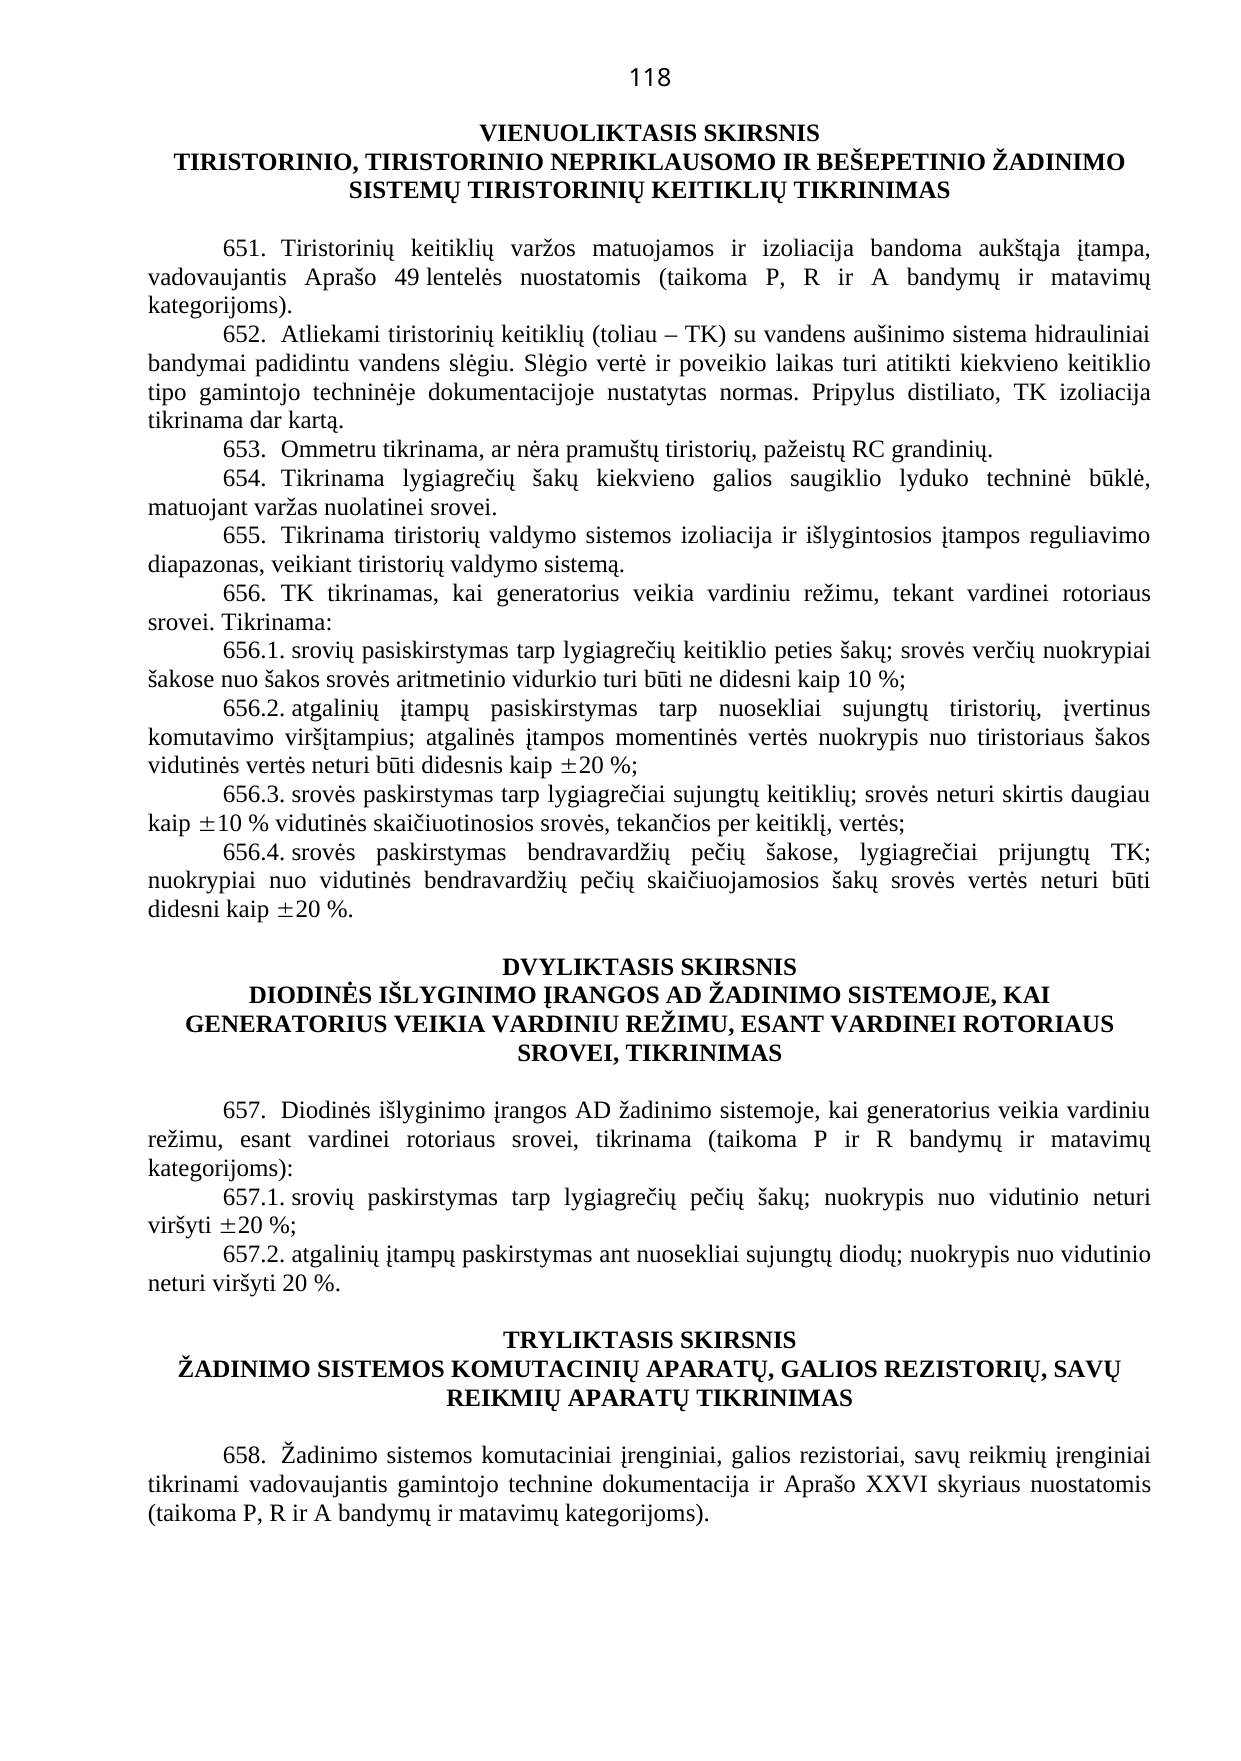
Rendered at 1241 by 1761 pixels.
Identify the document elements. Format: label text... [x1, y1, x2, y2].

text TRYLIKTASIS SKIRSNIS [148, 1326, 1152, 1354]
text 658. Žadinimo sistemos komutaciniai įrenginiai, galios rezistoriai, savų reikmių įrenginiai tikrinami vadovaujantis gamintojo technine dokumentacija ir Aprašo XXVI skyriaus nuostatomis (taikoma P, R ir A bandymų ir matavimų kategorijoms). [148, 1441, 1152, 1527]
text 656.4. srovės paskirstymas bendravardžių pečių šakose, lygiagrečiai prijungtų TK; nuokrypiai nuo vidutinės bendravardžių pečių skaičiuojamosios šakų srovės vertės neturi būti didesni kaip 20 %. [148, 837, 1152, 923]
text ŽADINIMO SISTEMOS KOMUTACINIŲ APARATŲ, GALIOS REZISTORIŲ, SAVŲ REIKMIŲ APARATŲ TIKRINIMAS [148, 1354, 1152, 1412]
text 656.3. srovės paskirstymas tarp lygiagrečiai sujungtų keitiklių; srovės neturi skirtis daugiau kaip 10 % vidutinės skaičiuotinosios srovės, tekančios per keitiklį, vertės; [148, 779, 1152, 837]
text 657.2. atgalinių įtampų paskirstymas ant nuosekliai sujungtų diodų; nuokrypis nuo vidutinio neturi viršyti 20 %. [148, 1239, 1152, 1297]
text DIODINĖS IŠLYGINIMO ĮRANGOS AD ŽADINIMO SISTEMOJE, KAI GENERATORIUS VEIKIA VARDINIU REŽIMU, ESANT VARDINEI ROTORIAUS SROVEI, TIKRINIMAS [148, 981, 1152, 1067]
text 655. Tikrinama tiristorių valdymo sistemos izoliacija ir išlygintosios įtampos reguliavimo diapazonas, veikiant tiristorių valdymo sistemą. [148, 521, 1152, 578]
text 651. Tiristorinių keitiklių varžos matuojamos ir izoliacija bandoma aukštąja įtampa, vadovaujantis Aprašo 49 lentelės nuostatomis (taikoma P, R ir A bandymų ir matavimų kategorijoms). [148, 233, 1152, 319]
text 657. Diodinės išlyginimo įrangos AD žadinimo sistemoje, kai generatorius veikia vardiniu režimu, esant vardinei rotoriaus srovei, tikrinama (taikoma P ir R bandymų ir matavimų kategorijoms): [148, 1096, 1152, 1182]
text 654. Tikrinama lygiagrečių šakų kiekvieno galios saugiklio lyduko techninė būklė, matuojant varžas nuolatinei srovei. [148, 463, 1152, 521]
text VIENUOLIKTASIS SKIRSNIS [148, 118, 1152, 147]
text 657.1. srovių paskirstymas tarp lygiagrečių pečių šakų; nuokrypis nuo vidutinio neturi viršyti 20 %; [148, 1182, 1152, 1239]
text DVYLIKTASIS SKIRSNIS [148, 952, 1152, 981]
text 656. TK tikrinamas, kai generatorius veikia vardiniu režimu, tekant vardinei rotoriaus srovei. Tikrinama: [148, 578, 1152, 636]
text TIRISTORINIO, TIRISTORINIO NEPRIKLAUSOMO IR BEŠEPETINIO ŽADINIMO SISTEMŲ TIRISTORINIŲ KEITIKLIŲ TIKRINIMAS [148, 147, 1152, 204]
text 653. Ommetru tikrinama, ar nėra pramuštų tiristorių, pažeistų RC grandinių. [148, 434, 1152, 463]
text 656.1. srovių pasiskirstymas tarp lygiagrečių keitiklio peties šakų; srovės verčių nuokrypiai šakose nuo šakos srovės aritmetinio vidurkio turi būti ne didesni kaip 10 %; [148, 636, 1152, 693]
text 656.2. atgalinių įtampų pasiskirstymas tarp nuosekliai sujungtų tiristorių, įvertinus komutavimo viršįtampius; atgalinės įtampos momentinės vertės nuokrypis nuo tiristoriaus šakos vidutinės vertės neturi būti didesnis kaip 20 %; [148, 693, 1152, 779]
text 652. Atliekami tiristorinių keitiklių (toliau – TK) su vandens aušinimo sistema hidrauliniai bandymai padidintu vandens slėgiu. Slėgio vertė ir poveikio laikas turi atitikti kiekvieno keitiklio tipo gamintojo techninėje dokumentacijoje nustatytas normas. Pripylus distiliato, TK izoliacija tikrinama dar kartą. [148, 319, 1152, 434]
